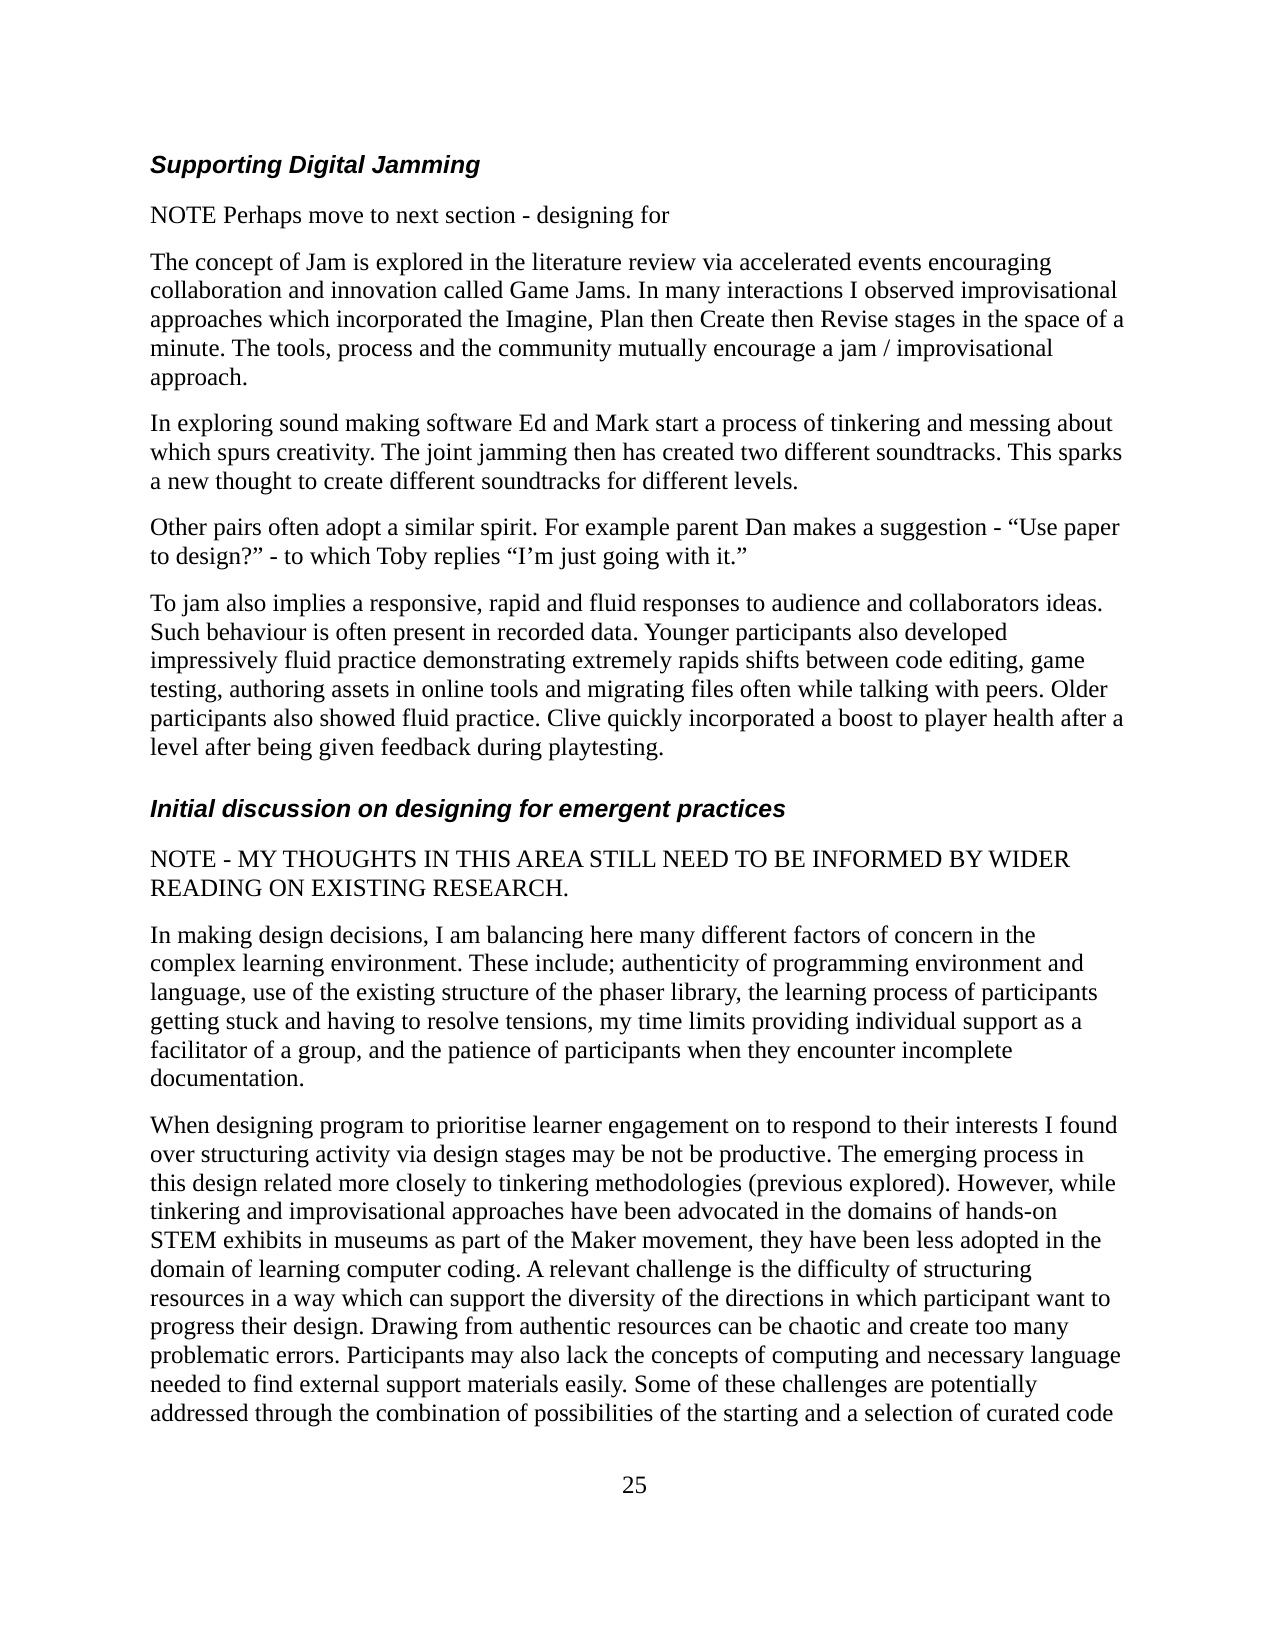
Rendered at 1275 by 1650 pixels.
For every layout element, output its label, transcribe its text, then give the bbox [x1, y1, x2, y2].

text NOTE Perhaps move to next section - designing for [150, 200, 1125, 229]
subtitle Supporting Digital Jamming [150, 150, 1125, 178]
text When designing program to prioritise learner engagement on to respond to their interests I found over structuring activity via design stages may be not be productive. The emerging process in this design related more closely to tinkering methodologies (previous explored). However, while tinkering and improvisational approaches have been advocated in the domains of hands-on STEM exhibits in museums as part of the Maker movement, they have been less adopted in the domain of learning computer coding. A relevant challenge is the difficulty of structuring resources in a way which can support the diversity of the directions in which participant want to progress their design. Drawing from authentic resources can be chaotic and create too many problematic errors. Participants may also lack the concepts of computing and necessary language needed to find external support materials easily. Some of these challenges are potentially addressed through the combination of possibilities of the starting and a selection of curated code [150, 1110, 1125, 1426]
text In exploring sound making software Ed and Mark start a process of tinkering and messing about which spurs creativity. The joint jamming then has created two different soundtracks. This sparks a new thought to create different soundtracks for different levels. [150, 408, 1125, 494]
text In making design decisions, I am balancing here many different factors of concern in the complex learning environment. These include; authenticity of programming environment and language, use of the existing structure of the phaser library, the learning process of participants getting stuck and having to resolve tensions, my time limits providing individual support as a facilitator of a group, and the patience of participants when they encounter incomplete documentation. [150, 920, 1125, 1092]
text NOTE - MY THOUGHTS IN THIS AREA STILL NEED TO BE INFORMED BY WIDER READING ON EXISTING RESEARCH. [150, 844, 1125, 902]
text To jam also implies a responsive, rapid and fluid responses to audience and collaborators ideas. Such behaviour is often present in recorded data. Younger participants also developed impressively fluid practice demonstrating extremely rapids shifts between code editing, game testing, authoring assets in online tools and migrating files often while talking with peers. Older participants also showed fluid practice. Clive quickly incorporated a boost to player health after a level after being given feedback during playtesting. [150, 588, 1125, 760]
subtitle Initial discussion on designing for emergent practices [150, 794, 1125, 823]
text Other pairs often adopt a similar spirit. For example parent Dan makes a suggestion - “Use paper to design?” - to which Toby replies “I’m just going with it.” [150, 512, 1125, 570]
text The concept of Jam is explored in the literature review via accelerated events encouraging collaboration and innovation called Game Jams. In many interactions I observed improvisational approaches which incorporated the Imagine, Plan then Create then Revise stages in the space of a minute. The tools, process and the community mutually encourage a jam / improvisational approach. [150, 247, 1125, 390]
